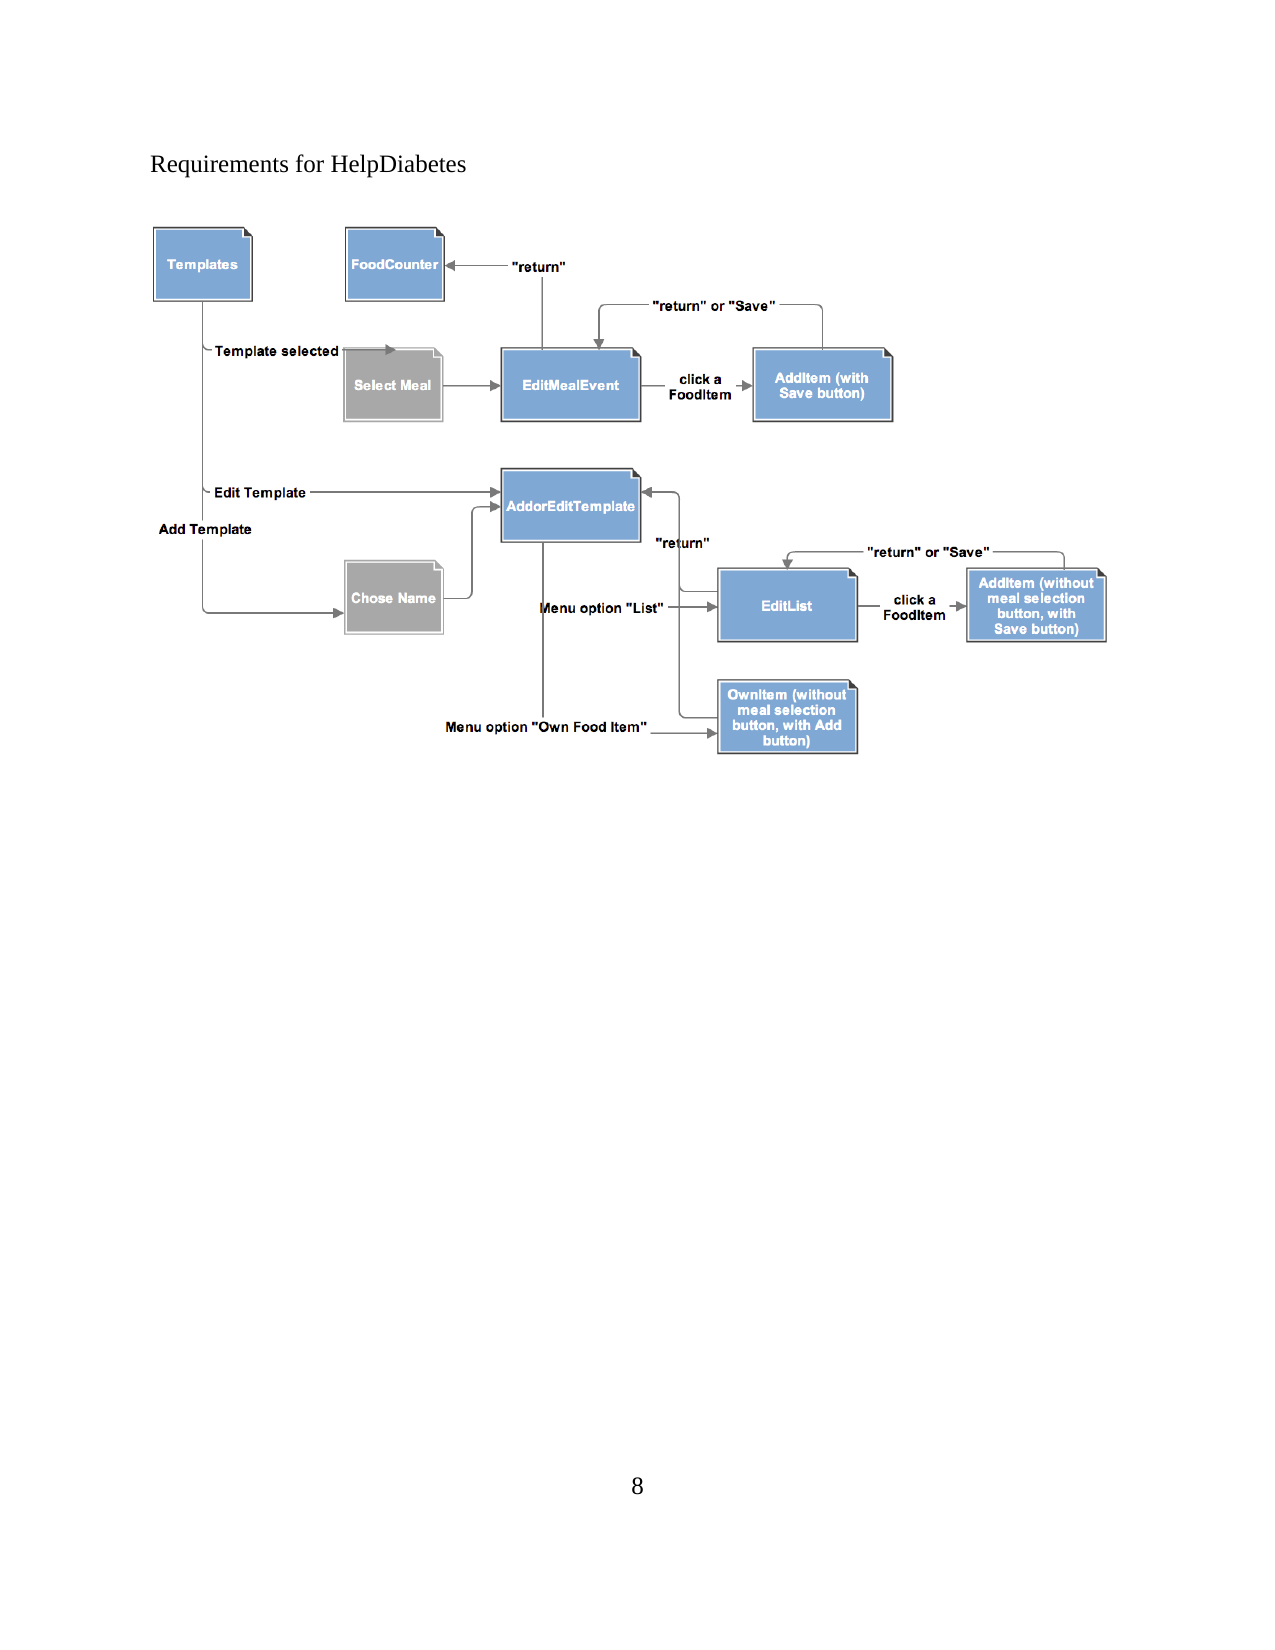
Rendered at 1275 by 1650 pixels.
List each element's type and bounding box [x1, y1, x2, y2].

picture [150, 207, 1125, 794]
